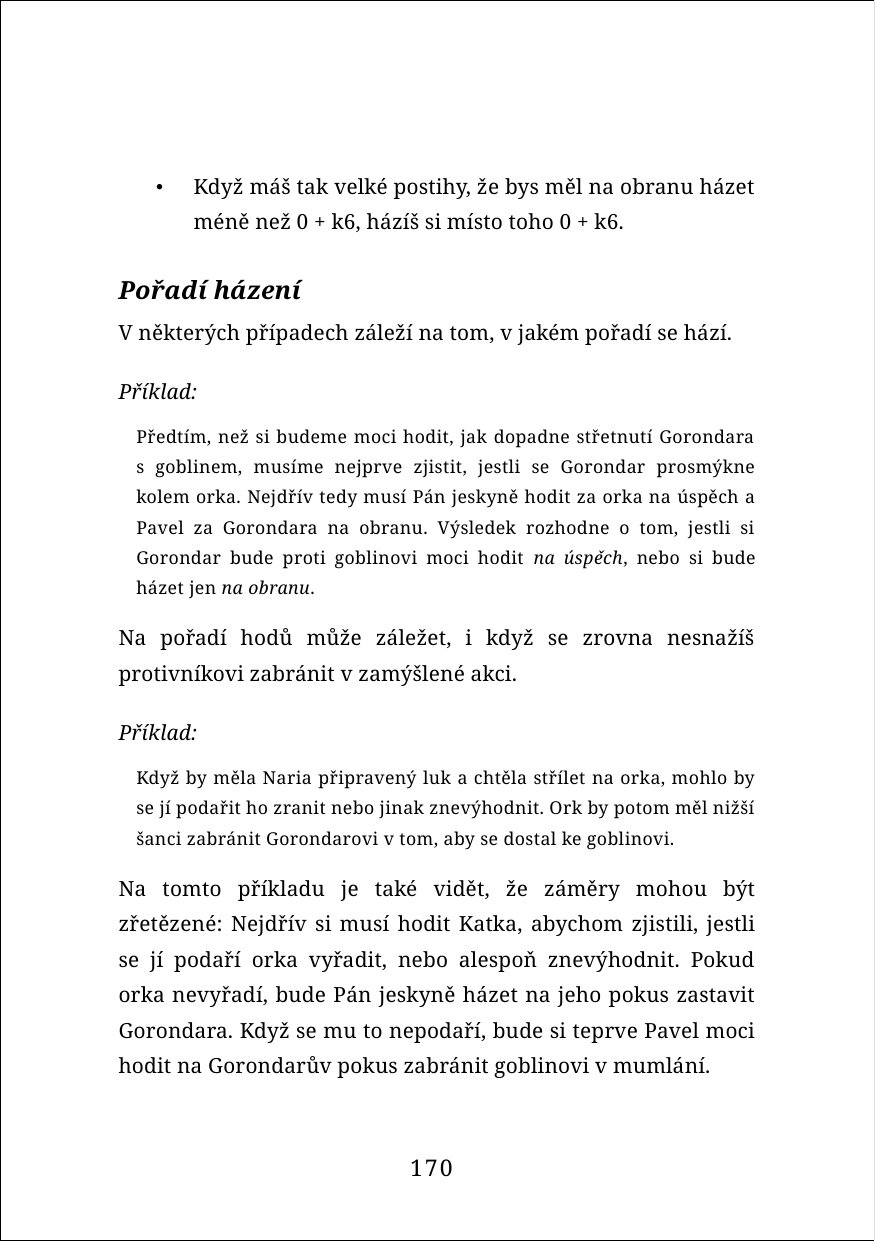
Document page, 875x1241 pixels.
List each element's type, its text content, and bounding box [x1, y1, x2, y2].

list Když máš tak velké postihy, že bys měl na obranu házet méně než 0 + k6, házíš si místo toho 0 + k6. [156, 172, 756, 236]
text Příklad: [118, 377, 756, 406]
text Když by měla Naria připravený luk a chtěla střílet na orka, mohlo by se jí podařit ho zranit nebo jinak znevýhodnit. Ork by potom měl nižší šanci zabránit Gorondarovi v tom, aby se dostal ke goblinovi. [136, 766, 756, 850]
text Na pořadí hodů může záležet, i když se zrovna nesnažíš protivníkovi zabránit v zamýšlené akci. [118, 623, 756, 687]
text Na tomto příkladu je také vidět, že záměry mohou být zřetězené: Nejdřív si musí hodit Katka, abychom zjistili, jestli se jí podaří orka vyřadit, nebo alespoň znevýhodnit. Pokud orka nevyřadí, bude Pán jeskyně házet na jeho pokus zastavit Gorondara. Když se mu to nepodaří, bude si teprve Pavel moci hodit na Gorondarův pokus zabránit goblinovi v mumlání. [118, 874, 756, 1080]
text Příklad: [118, 718, 756, 747]
subtitle Pořadí házení [118, 272, 756, 306]
text V některých případech záleží na tom, v jakém pořadí se hází. [118, 318, 756, 347]
text Předtím, než si budeme moci hodit, jak dopadne střetnutí Gorondara s goblinem, musíme nejprve zjistit, jestli se Gorondar prosmýkne kolem orka. Nejdřív tedy musí Pán jeskyně hodit za orka na úspěch a Pavel za Gorondara na obranu. Výsledek rozhodne o tom, jestli si Gorondar bude proti goblinovi moci hodit na úspěch, nebo si bude házet jen na obranu. [136, 424, 756, 600]
